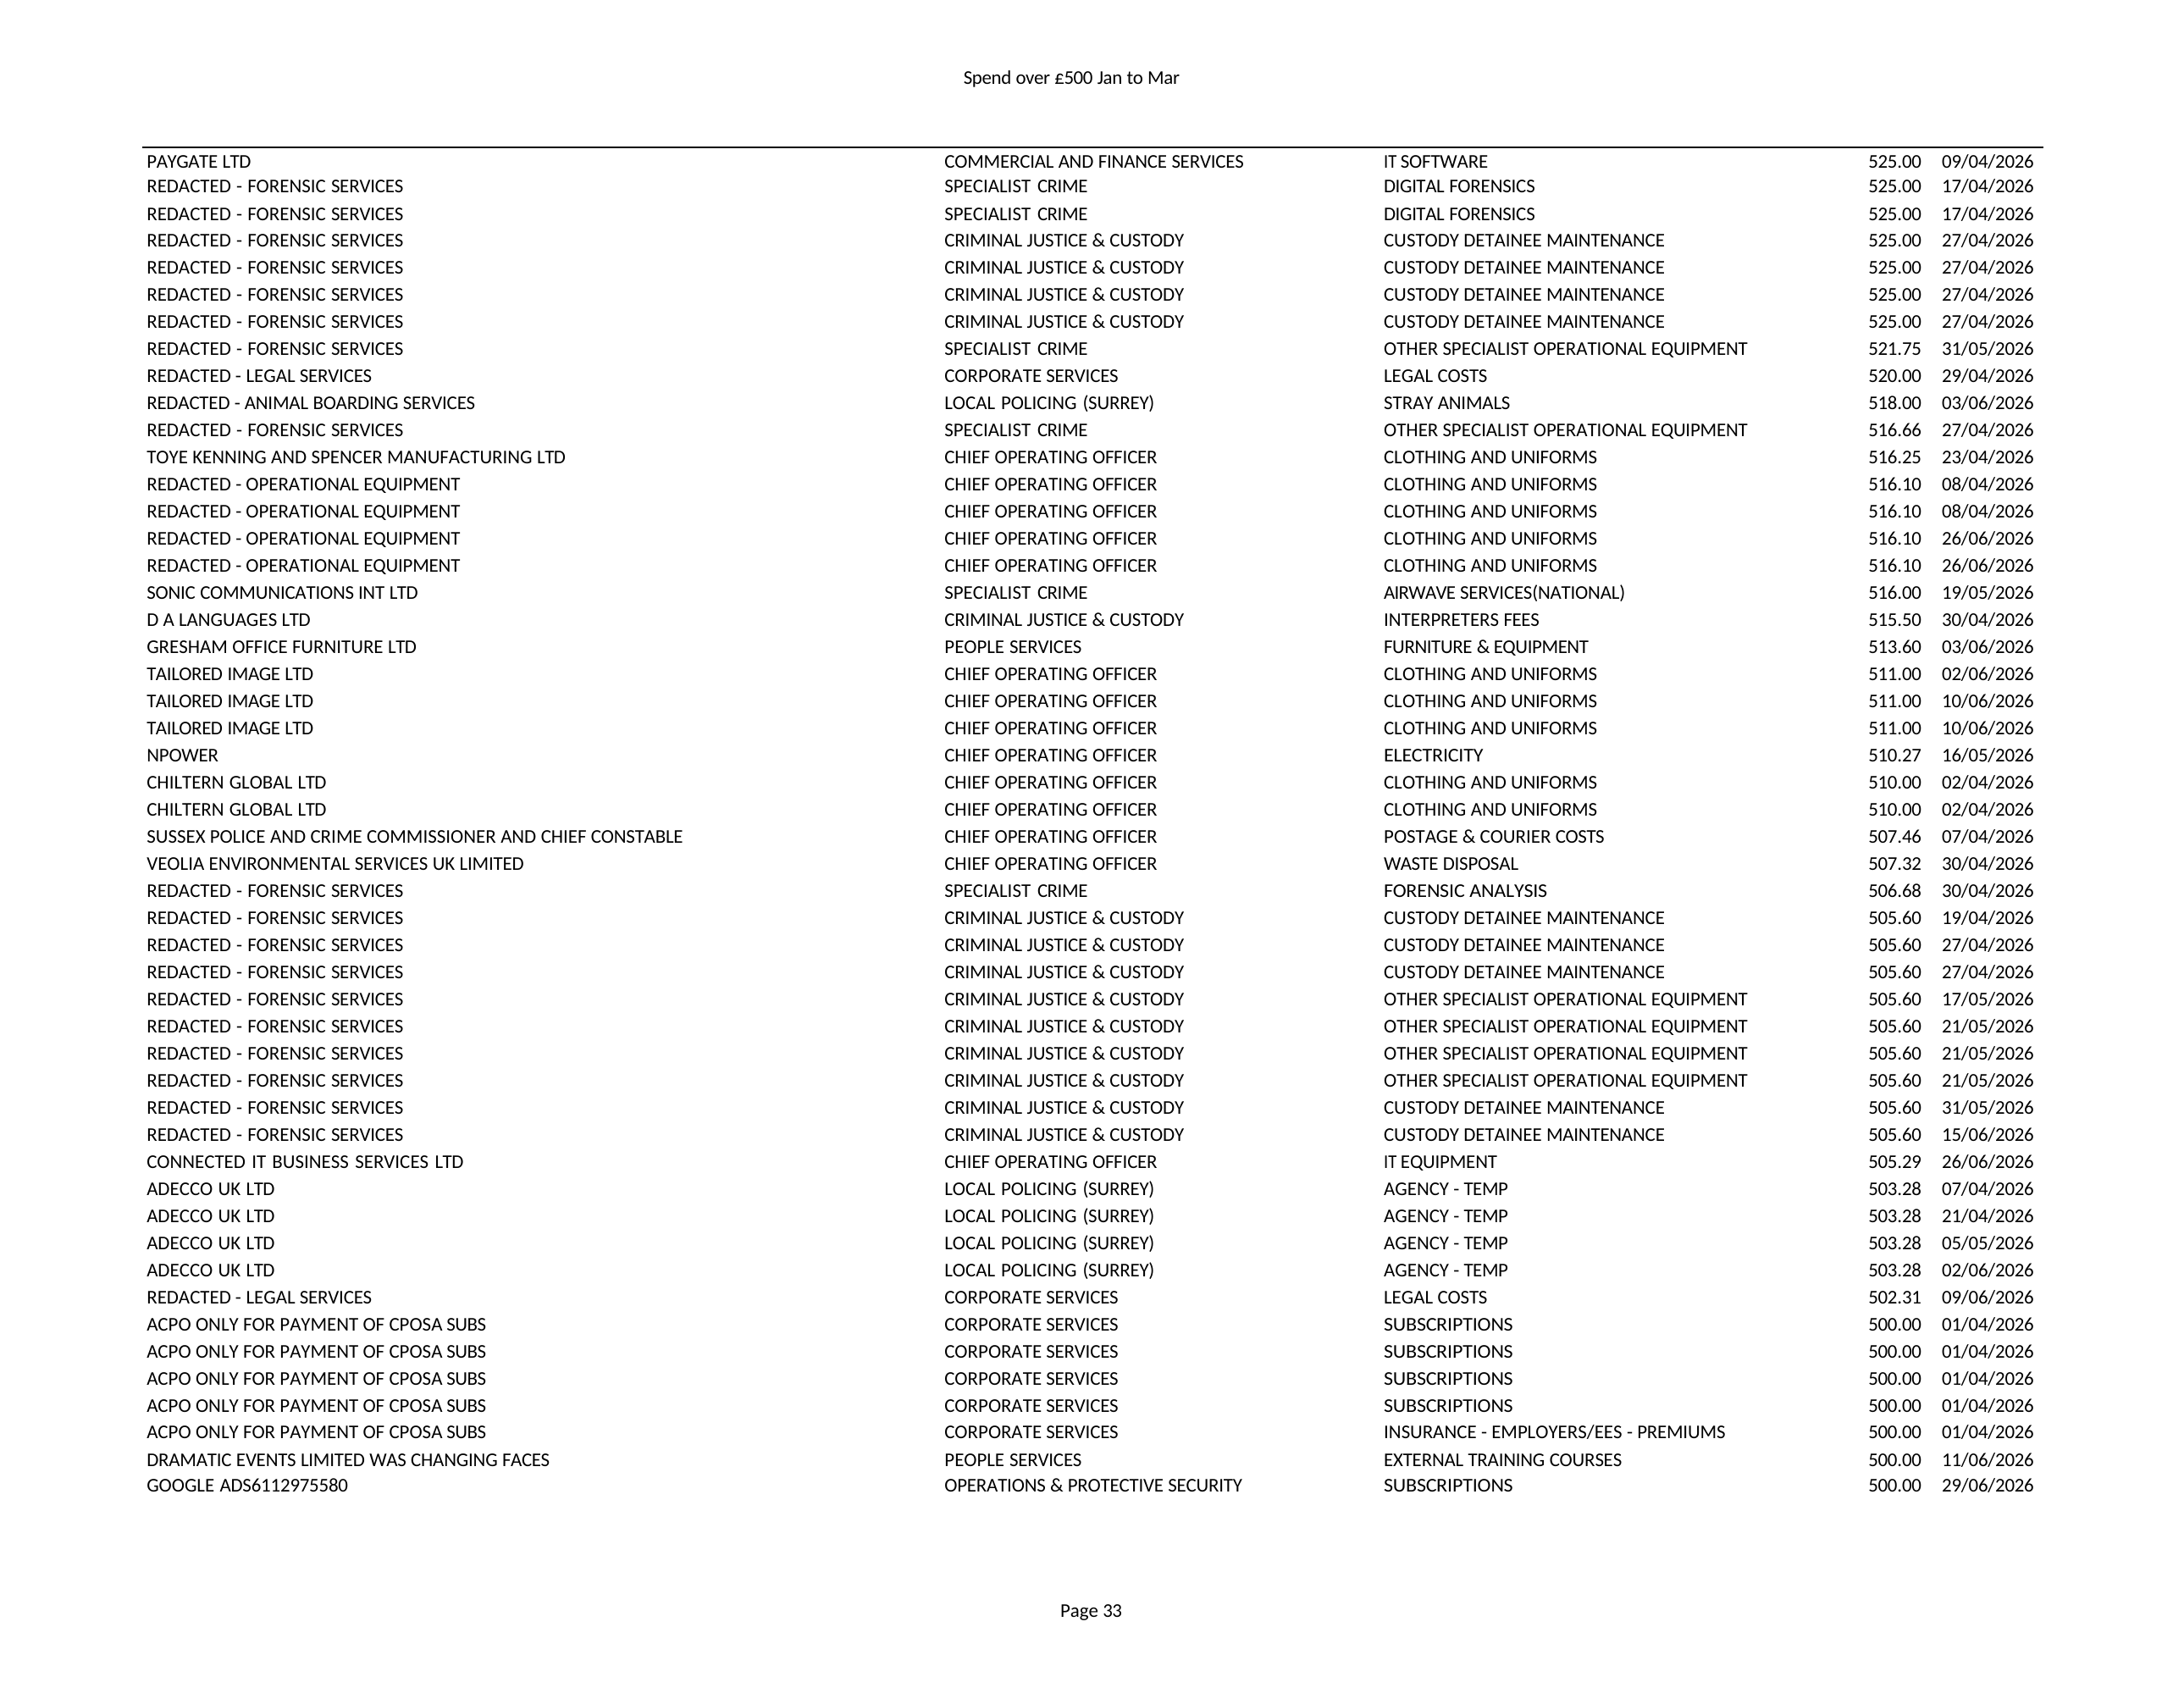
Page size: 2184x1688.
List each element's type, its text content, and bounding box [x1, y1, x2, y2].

table_cell EXTERNAL TRAINING COURSES [1380, 1446, 1793, 1473]
table_cell CLOTHING AND UNIFORMS [1380, 444, 1793, 471]
table_cell SPECIALIST CRIME [940, 579, 1380, 606]
table_cell CRIMINAL JUSTICE & CUSTODY [940, 254, 1380, 281]
table_cell CLOTHING AND UNIFORMS [1380, 498, 1793, 524]
table_cell 518.00 [1793, 390, 1930, 417]
table_cell 01/04/2026 [1930, 1364, 2043, 1392]
table_cell 27/04/2026 [1930, 254, 2043, 281]
table_cell ACPO ONLY FOR PAYMENT OF CPOSA SUBS [142, 1364, 940, 1392]
table_cell PEOPLE SERVICES [940, 1446, 1380, 1473]
table_cell CLOTHING AND UNIFORMS [1380, 715, 1793, 741]
table_cell 16/05/2026 [1930, 741, 2043, 768]
table_cell LOCAL POLICING (SURREY) [940, 1202, 1380, 1229]
table_cell ADECCO UK LTD [142, 1229, 940, 1256]
table_cell REDACTED - FORENSIC SERVICES [142, 1066, 940, 1093]
table_cell AGENCY - TEMP [1380, 1202, 1793, 1229]
table_cell REDACTED - FORENSIC SERVICES [142, 308, 940, 335]
table_cell 510.00 [1793, 795, 1930, 822]
table_cell CORPORATE SERVICES [940, 1337, 1380, 1364]
table_cell CRIMINAL JUSTICE & CUSTODY [940, 1093, 1380, 1121]
table_cell CUSTODY DETAINEE MAINTENANCE [1380, 254, 1793, 281]
table_cell 07/04/2026 [1930, 822, 2043, 850]
table_cell REDACTED - FORENSIC SERVICES [142, 1121, 940, 1148]
table_cell CHIEF OPERATING OFFICER [940, 552, 1380, 578]
table_cell 503.28 [1793, 1202, 1930, 1229]
table_cell 525.00 [1793, 148, 1930, 173]
table_cell OPERATIONS & PROTECTIVE SECURITY [940, 1473, 1380, 1498]
table_cell CHIEF OPERATING OFFICER [940, 661, 1380, 687]
table_cell SPECIALIST CRIME [940, 417, 1380, 444]
table_cell CRIMINAL JUSTICE & CUSTODY [940, 1039, 1380, 1066]
table_cell ACPO ONLY FOR PAYMENT OF CPOSA SUBS [142, 1392, 940, 1419]
table_cell 500.00 [1793, 1419, 1930, 1446]
table_cell CLOTHING AND UNIFORMS [1380, 552, 1793, 578]
table_cell IT EQUIPMENT [1380, 1148, 1793, 1175]
table_cell NPOWER [142, 741, 940, 768]
table_cell ACPO ONLY FOR PAYMENT OF CPOSA SUBS [142, 1419, 940, 1446]
table_cell LEGAL COSTS [1380, 1283, 1793, 1310]
table_cell 525.00 [1793, 227, 1930, 254]
table_cell CONNECTED IT BUSINESS SERVICES LTD [142, 1148, 940, 1175]
table_cell REDACTED - FORENSIC SERVICES [142, 877, 940, 904]
table_cell 525.00 [1793, 200, 1930, 227]
table_cell IT SOFTWARE [1380, 148, 1793, 173]
table_cell STRAY ANIMALS [1380, 390, 1793, 417]
table_cell CORPORATE SERVICES [940, 1283, 1380, 1310]
table_cell CHIEF OPERATING OFFICER [940, 741, 1380, 768]
table_cell CHIEF OPERATING OFFICER [940, 471, 1380, 498]
table_cell 507.32 [1793, 850, 1930, 877]
table_cell 510.00 [1793, 769, 1930, 795]
table_cell CRIMINAL JUSTICE & CUSTODY [940, 281, 1380, 308]
table_cell 505.60 [1793, 958, 1930, 985]
table_cell 511.00 [1793, 715, 1930, 741]
table_cell 513.60 [1793, 634, 1930, 660]
table_cell 505.60 [1793, 1066, 1930, 1093]
table_cell 27/04/2026 [1930, 958, 2043, 985]
table_cell 02/04/2026 [1930, 795, 2043, 822]
table_cell 26/06/2026 [1930, 552, 2043, 578]
table_cell ADECCO UK LTD [142, 1256, 940, 1283]
table_cell CRIMINAL JUSTICE & CUSTODY [940, 227, 1380, 254]
table_cell DIGITAL FORENSICS [1380, 173, 1793, 200]
table_cell CRIMINAL JUSTICE & CUSTODY [940, 1066, 1380, 1093]
table_cell 08/04/2026 [1930, 471, 2043, 498]
table_cell SUSSEX POLICE AND CRIME COMMISSIONER AND CHIEF CONSTABLE [142, 822, 940, 850]
table_cell 516.00 [1793, 579, 1930, 606]
table_cell CLOTHING AND UNIFORMS [1380, 769, 1793, 795]
table_cell REDACTED - FORENSIC SERVICES [142, 417, 940, 444]
table_cell 31/05/2026 [1930, 1093, 2043, 1121]
table_cell 505.60 [1793, 1121, 1930, 1148]
table_cell 516.66 [1793, 417, 1930, 444]
table_cell 503.28 [1793, 1256, 1930, 1283]
table_cell COMMERCIAL AND FINANCE SERVICES [940, 148, 1380, 173]
table_cell AIRWAVE SERVICES(NATIONAL) [1380, 579, 1793, 606]
table_cell 525.00 [1793, 281, 1930, 308]
table_cell CHIEF OPERATING OFFICER [940, 444, 1380, 471]
table_cell 525.00 [1793, 254, 1930, 281]
table_cell REDACTED - FORENSIC SERVICES [142, 173, 940, 200]
table_cell D A LANGUAGES LTD [142, 606, 940, 633]
table_cell REDACTED - FORENSIC SERVICES [142, 200, 940, 227]
table_cell 30/04/2026 [1930, 877, 2043, 904]
table_cell CUSTODY DETAINEE MAINTENANCE [1380, 227, 1793, 254]
table_cell 502.31 [1793, 1283, 1930, 1310]
table_cell ELECTRICITY [1380, 741, 1793, 768]
table_cell 02/06/2026 [1930, 661, 2043, 687]
table_cell ACPO ONLY FOR PAYMENT OF CPOSA SUBS [142, 1310, 940, 1337]
table_cell 01/04/2026 [1930, 1392, 2043, 1419]
table_cell 510.27 [1793, 741, 1930, 768]
table_cell CORPORATE SERVICES [940, 1419, 1380, 1446]
table_cell 516.10 [1793, 552, 1930, 578]
table_cell 29/06/2026 [1930, 1473, 2043, 1498]
table_cell 505.29 [1793, 1148, 1930, 1175]
table_cell 27/04/2026 [1930, 417, 2043, 444]
table_cell 01/04/2026 [1930, 1419, 2043, 1446]
table_cell 11/06/2026 [1930, 1446, 2043, 1473]
table_cell 27/04/2026 [1930, 281, 2043, 308]
table_cell 505.60 [1793, 904, 1930, 931]
table_cell REDACTED - LEGAL SERVICES [142, 1283, 940, 1310]
table_cell CORPORATE SERVICES [940, 1310, 1380, 1337]
table_cell TAILORED IMAGE LTD [142, 715, 940, 741]
table_cell CHIEF OPERATING OFFICER [940, 822, 1380, 850]
table_cell 03/06/2026 [1930, 634, 2043, 660]
table_cell REDACTED - OPERATIONAL EQUIPMENT [142, 471, 940, 498]
table_cell CHIEF OPERATING OFFICER [940, 769, 1380, 795]
table_cell 515.50 [1793, 606, 1930, 633]
table_cell CRIMINAL JUSTICE & CUSTODY [940, 308, 1380, 335]
table_cell CUSTODY DETAINEE MAINTENANCE [1380, 308, 1793, 335]
table_cell SONIC COMMUNICATIONS INT LTD [142, 579, 940, 606]
table_cell TAILORED IMAGE LTD [142, 687, 940, 714]
table_cell 500.00 [1793, 1364, 1930, 1392]
table_cell FURNITURE & EQUIPMENT [1380, 634, 1793, 660]
table_cell REDACTED - FORENSIC SERVICES [142, 958, 940, 985]
table_cell CHIEF OPERATING OFFICER [940, 1148, 1380, 1175]
table_cell CUSTODY DETAINEE MAINTENANCE [1380, 904, 1793, 931]
table_cell AGENCY - TEMP [1380, 1256, 1793, 1283]
table_cell 21/05/2026 [1930, 1012, 2043, 1039]
table_cell CRIMINAL JUSTICE & CUSTODY [940, 904, 1380, 931]
table_cell 500.00 [1793, 1392, 1930, 1419]
table_cell REDACTED - FORENSIC SERVICES [142, 1012, 940, 1039]
table_cell 27/04/2026 [1930, 308, 2043, 335]
table_cell CORPORATE SERVICES [940, 1392, 1380, 1419]
table_cell 500.00 [1793, 1473, 1930, 1498]
table_cell 08/04/2026 [1930, 498, 2043, 524]
table_cell 26/06/2026 [1930, 525, 2043, 552]
table_cell 31/05/2026 [1930, 335, 2043, 363]
table_cell CLOTHING AND UNIFORMS [1380, 661, 1793, 687]
table_cell 23/04/2026 [1930, 444, 2043, 471]
table_cell CHIEF OPERATING OFFICER [940, 687, 1380, 714]
table_cell 10/06/2026 [1930, 715, 2043, 741]
table_cell CUSTODY DETAINEE MAINTENANCE [1380, 1121, 1793, 1148]
table_cell CORPORATE SERVICES [940, 1364, 1380, 1392]
table_cell CLOTHING AND UNIFORMS [1380, 795, 1793, 822]
table_cell LOCAL POLICING (SURREY) [940, 1175, 1380, 1202]
table_cell 505.60 [1793, 985, 1930, 1012]
table_cell DIGITAL FORENSICS [1380, 200, 1793, 227]
table_cell CRIMINAL JUSTICE & CUSTODY [940, 1121, 1380, 1148]
table_cell LOCAL POLICING (SURREY) [940, 1256, 1380, 1283]
table_cell TAILORED IMAGE LTD [142, 661, 940, 687]
table_cell GRESHAM OFFICE FURNITURE LTD [142, 634, 940, 660]
table_cell SPECIALIST CRIME [940, 200, 1380, 227]
table_cell OTHER SPECIALIST OPERATIONAL EQUIPMENT [1380, 985, 1793, 1012]
table_cell OTHER SPECIALIST OPERATIONAL EQUIPMENT [1380, 335, 1793, 363]
table_cell SUBSCRIPTIONS [1380, 1364, 1793, 1392]
table_cell 19/04/2026 [1930, 904, 2043, 931]
table_cell 507.46 [1793, 822, 1930, 850]
table_cell OTHER SPECIALIST OPERATIONAL EQUIPMENT [1380, 1039, 1793, 1066]
table_cell 521.75 [1793, 335, 1930, 363]
table_cell 516.25 [1793, 444, 1930, 471]
table_cell LOCAL POLICING (SURREY) [940, 390, 1380, 417]
table_cell POSTAGE & COURIER COSTS [1380, 822, 1793, 850]
table_cell SPECIALIST CRIME [940, 173, 1380, 200]
table_cell 09/04/2026 [1930, 148, 2043, 173]
table_cell 503.28 [1793, 1175, 1930, 1202]
table_cell REDACTED - FORENSIC SERVICES [142, 1039, 940, 1066]
table_cell CUSTODY DETAINEE MAINTENANCE [1380, 1093, 1793, 1121]
table_cell CHIEF OPERATING OFFICER [940, 498, 1380, 524]
table_cell 02/04/2026 [1930, 769, 2043, 795]
table_cell LEGAL COSTS [1380, 363, 1793, 390]
table_cell CHIEF OPERATING OFFICER [940, 850, 1380, 877]
table_cell CRIMINAL JUSTICE & CUSTODY [940, 985, 1380, 1012]
table_cell AGENCY - TEMP [1380, 1229, 1793, 1256]
table_cell WASTE DISPOSAL [1380, 850, 1793, 877]
table_cell REDACTED - FORENSIC SERVICES [142, 931, 940, 958]
table_cell REDACTED - ANIMAL BOARDING SERVICES [142, 390, 940, 417]
table_cell CHIEF OPERATING OFFICER [940, 795, 1380, 822]
table_cell SPECIALIST CRIME [940, 335, 1380, 363]
table_cell REDACTED - OPERATIONAL EQUIPMENT [142, 525, 940, 552]
table_cell 03/06/2026 [1930, 390, 2043, 417]
table_cell INSURANCE - EMPLOYERS/EES - PREMIUMS [1380, 1419, 1793, 1446]
table_cell CRIMINAL JUSTICE & CUSTODY [940, 1012, 1380, 1039]
table_cell SUBSCRIPTIONS [1380, 1392, 1793, 1419]
table_cell FORENSIC ANALYSIS [1380, 877, 1793, 904]
table_cell CHIEF OPERATING OFFICER [940, 715, 1380, 741]
table_cell CORPORATE SERVICES [940, 363, 1380, 390]
table_cell REDACTED - LEGAL SERVICES [142, 363, 940, 390]
table_cell CRIMINAL JUSTICE & CUSTODY [940, 606, 1380, 633]
table_cell SPECIALIST CRIME [940, 877, 1380, 904]
table_cell 30/04/2026 [1930, 606, 2043, 633]
table_cell 29/04/2026 [1930, 363, 2043, 390]
table_cell CHILTERN GLOBAL LTD [142, 795, 940, 822]
table_cell CLOTHING AND UNIFORMS [1380, 687, 1793, 714]
table_cell AGENCY - TEMP [1380, 1175, 1793, 1202]
table_cell ADECCO UK LTD [142, 1175, 940, 1202]
table_cell REDACTED - OPERATIONAL EQUIPMENT [142, 498, 940, 524]
table_cell REDACTED - FORENSIC SERVICES [142, 1093, 940, 1121]
table_cell SUBSCRIPTIONS [1380, 1310, 1793, 1337]
table_cell 21/04/2026 [1930, 1202, 2043, 1229]
table_cell REDACTED - FORENSIC SERVICES [142, 281, 940, 308]
table_cell OTHER SPECIALIST OPERATIONAL EQUIPMENT [1380, 1066, 1793, 1093]
table_cell 07/04/2026 [1930, 1175, 2043, 1202]
table_cell 05/05/2026 [1930, 1229, 2043, 1256]
table_cell REDACTED - FORENSIC SERVICES [142, 254, 940, 281]
table_cell CUSTODY DETAINEE MAINTENANCE [1380, 281, 1793, 308]
table_cell 505.60 [1793, 1093, 1930, 1121]
table_cell DRAMATIC EVENTS LIMITED WAS CHANGING FACES [142, 1446, 940, 1473]
table_cell CLOTHING AND UNIFORMS [1380, 525, 1793, 552]
table_cell 21/05/2026 [1930, 1066, 2043, 1093]
table_cell 09/06/2026 [1930, 1283, 2043, 1310]
table_cell SUBSCRIPTIONS [1380, 1473, 1793, 1498]
table_cell 511.00 [1793, 687, 1930, 714]
table_cell REDACTED - FORENSIC SERVICES [142, 227, 940, 254]
table_cell PAYGATE LTD [142, 148, 940, 173]
table_cell 503.28 [1793, 1229, 1930, 1256]
table_cell 525.00 [1793, 173, 1930, 200]
table_cell GOOGLE ADS6112975580 [142, 1473, 940, 1498]
table_cell 01/04/2026 [1930, 1310, 2043, 1337]
table_cell CLOTHING AND UNIFORMS [1380, 471, 1793, 498]
table_cell 511.00 [1793, 661, 1930, 687]
table_cell TOYE KENNING AND SPENCER MANUFACTURING LTD [142, 444, 940, 471]
table_cell 19/05/2026 [1930, 579, 2043, 606]
table_cell 01/04/2026 [1930, 1337, 2043, 1364]
table_cell 505.60 [1793, 931, 1930, 958]
table_cell CHILTERN GLOBAL LTD [142, 769, 940, 795]
table_cell 21/05/2026 [1930, 1039, 2043, 1066]
table_cell ADECCO UK LTD [142, 1202, 940, 1229]
table_cell CUSTODY DETAINEE MAINTENANCE [1380, 958, 1793, 985]
table_cell 516.10 [1793, 471, 1930, 498]
table_cell LOCAL POLICING (SURREY) [940, 1229, 1380, 1256]
table_cell 500.00 [1793, 1310, 1930, 1337]
table_cell CRIMINAL JUSTICE & CUSTODY [940, 931, 1380, 958]
table_cell INTERPRETERS FEES [1380, 606, 1793, 633]
table_cell 520.00 [1793, 363, 1930, 390]
table_cell OTHER SPECIALIST OPERATIONAL EQUIPMENT [1380, 417, 1793, 444]
table_cell 506.68 [1793, 877, 1930, 904]
table_cell CRIMINAL JUSTICE & CUSTODY [940, 958, 1380, 985]
table_cell CHIEF OPERATING OFFICER [940, 525, 1380, 552]
table_cell VEOLIA ENVIRONMENTAL SERVICES UK LIMITED [142, 850, 940, 877]
table_cell SUBSCRIPTIONS [1380, 1337, 1793, 1364]
table_cell CUSTODY DETAINEE MAINTENANCE [1380, 931, 1793, 958]
table_cell 505.60 [1793, 1039, 1930, 1066]
table_cell REDACTED - FORENSIC SERVICES [142, 904, 940, 931]
table_cell 30/04/2026 [1930, 850, 2043, 877]
table_cell 500.00 [1793, 1446, 1930, 1473]
table_cell 02/06/2026 [1930, 1256, 2043, 1283]
table_cell 26/06/2026 [1930, 1148, 2043, 1175]
table_cell 10/06/2026 [1930, 687, 2043, 714]
table_cell REDACTED - FORENSIC SERVICES [142, 335, 940, 363]
table_cell 500.00 [1793, 1337, 1930, 1364]
table_cell 15/06/2026 [1930, 1121, 2043, 1148]
table_cell 516.10 [1793, 525, 1930, 552]
table_cell REDACTED - OPERATIONAL EQUIPMENT [142, 552, 940, 578]
table_cell ACPO ONLY FOR PAYMENT OF CPOSA SUBS [142, 1337, 940, 1364]
table_cell 27/04/2026 [1930, 227, 2043, 254]
table_cell 17/05/2026 [1930, 985, 2043, 1012]
table_cell 27/04/2026 [1930, 931, 2043, 958]
table_cell 17/04/2026 [1930, 200, 2043, 227]
table_cell 525.00 [1793, 308, 1930, 335]
table_cell REDACTED - FORENSIC SERVICES [142, 985, 940, 1012]
table_cell 17/04/2026 [1930, 173, 2043, 200]
table_cell PEOPLE SERVICES [940, 634, 1380, 660]
table_cell OTHER SPECIALIST OPERATIONAL EQUIPMENT [1380, 1012, 1793, 1039]
table_cell 505.60 [1793, 1012, 1930, 1039]
table_cell 516.10 [1793, 498, 1930, 524]
